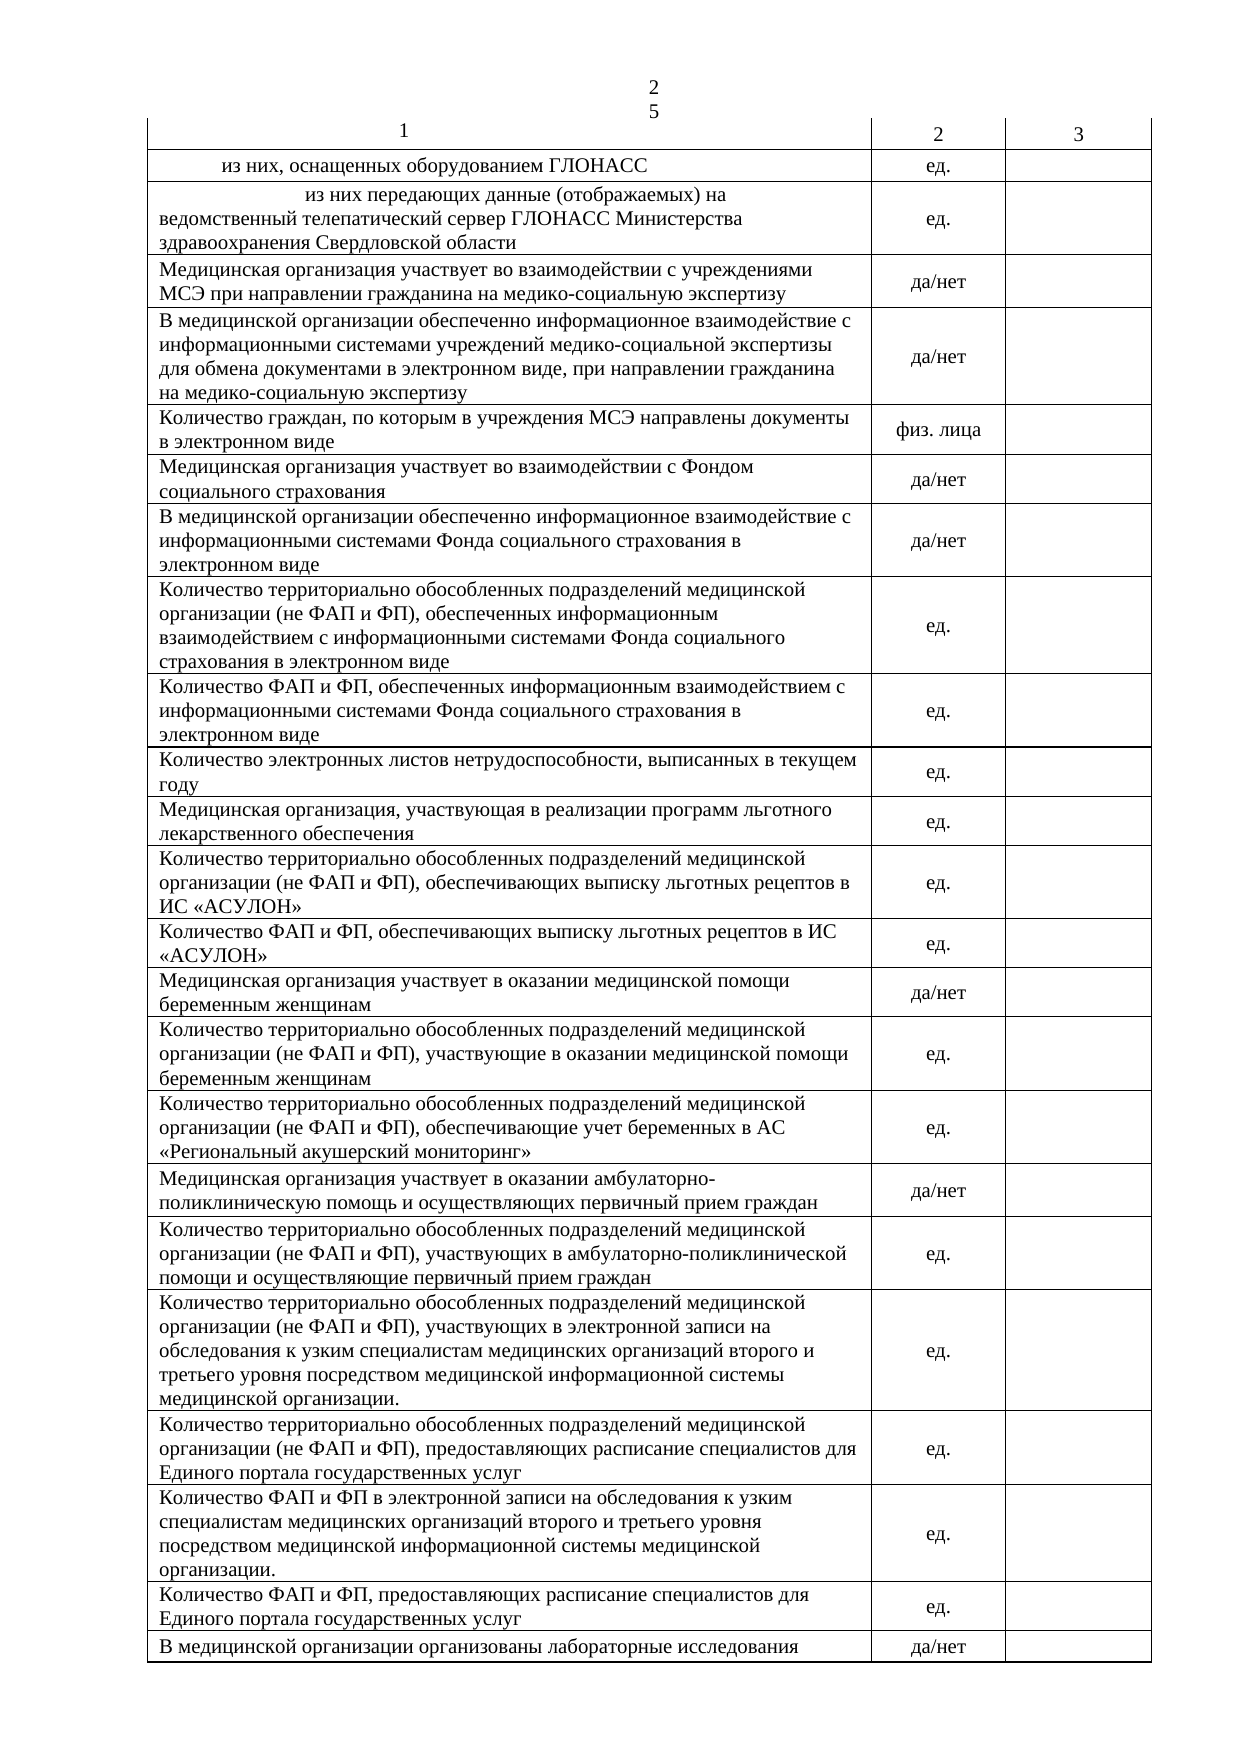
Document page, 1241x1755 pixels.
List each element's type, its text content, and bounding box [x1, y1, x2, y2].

table_cell [1006, 797, 1151, 845]
table_cell ед. [872, 846, 1005, 918]
table_cell ед. [872, 797, 1005, 845]
table_cell В медицинской организации обеспеченно информационное взаимодействие с информационными системами учреждений медико-социальной экспертизы для обмена документами в электронном виде, при направлении гражданина на медико-социальную экспертизу [148, 308, 871, 404]
table_cell [1006, 455, 1151, 503]
table_cell [1006, 150, 1151, 181]
table_cell физ. лица [872, 405, 1005, 453]
table_cell Количество территориально обособленных подразделений медицинской организации (не ФАП и ФП), обеспечивающие учет беременных в АС «Региональный акушерский мониторинг» [148, 1091, 871, 1163]
table_cell Количество территориально обособленных подразделений медицинской организации (не ФАП и ФП), обеспечивающих выписку льготных рецептов в ИС «АСУЛОН» [148, 846, 871, 918]
table_cell ед. [872, 1485, 1005, 1581]
table_cell ед. [872, 182, 1005, 254]
table_cell [1006, 1582, 1151, 1630]
table_cell [1006, 846, 1151, 918]
table_cell [1006, 748, 1151, 796]
table_cell В медицинской организации организованы лабораторные исследования [148, 1631, 871, 1661]
table_cell [1006, 1164, 1151, 1216]
table_cell Количество территориально обособленных подразделений медицинской организации (не ФАП и ФП), участвующих в электронной записи на обследования к узким специалистам медицинских организаций второго и третьего уровня посредством медицинской информационной системы медицинской организации. [148, 1290, 871, 1410]
table_cell ед. [872, 748, 1005, 796]
table_cell из них, оснащенных оборудованием ГЛОНАСС [148, 150, 871, 181]
table_cell ед. [872, 919, 1005, 967]
table_cell [1006, 1631, 1151, 1661]
table_cell Количество территориально обособленных подразделений медицинской организации (не ФАП и ФП), обеспеченных информационным взаимодействием с информационными системами Фонда социального страхования в электронном виде [148, 577, 871, 673]
table_cell ед. [872, 1411, 1005, 1484]
table_cell [1006, 968, 1151, 1016]
table_cell [1006, 1290, 1151, 1410]
table_cell Количество ФАП и ФП в электронной записи на обследования к узким специалистам медицинских организаций второго и третьего уровня посредством медицинской информационной системы медицинской организации. [148, 1485, 871, 1581]
table_cell ед. [872, 1217, 1005, 1289]
table_cell Количество ФАП и ФП, обеспечивающих выписку льготных рецептов в ИС «АСУЛОН» [148, 919, 871, 967]
table_cell Количество территориально обособленных подразделений медицинской организации (не ФАП и ФП), предоставляющих расписание специалистов для Единого портала государственных услуг [148, 1411, 871, 1484]
table_cell [1006, 405, 1151, 453]
table_cell [1006, 182, 1151, 254]
table_cell да/нет [872, 1631, 1005, 1661]
table_cell [1006, 1091, 1151, 1163]
table_cell Медицинская организация участвует во взаимодействии с Фондом социального страхования [148, 455, 871, 503]
table_header 1 [148, 118, 871, 149]
table_cell [1006, 577, 1151, 673]
table_cell да/нет [872, 255, 1005, 307]
table_cell из них передающих данные (отображаемых) на ведомственный телепатический сервер ГЛОНАСС Министерства здравоохранения Свердловской области [148, 182, 871, 254]
table_cell ед. [872, 1091, 1005, 1163]
table_cell Количество ФАП и ФП, обеспеченных информационным взаимодействием с информационными системами Фонда социального страхования в электронном виде [148, 674, 871, 746]
table_cell [1006, 504, 1151, 576]
table_cell Медицинская организация участвует в оказании медицинской помощи беременным женщинам [148, 968, 871, 1016]
table_cell [1006, 255, 1151, 307]
table_cell да/нет [872, 968, 1005, 1016]
table_header 3 [1006, 118, 1151, 149]
table_cell Количество территориально обособленных подразделений медицинской организации (не ФАП и ФП), участвующие в оказании медицинской помощи беременным женщинам [148, 1017, 871, 1089]
table_cell [1006, 1217, 1151, 1289]
table_cell [1006, 1017, 1151, 1089]
table_cell ед. [872, 674, 1005, 746]
table_cell [1006, 674, 1151, 746]
table_cell да/нет [872, 308, 1005, 404]
table_cell [1006, 919, 1151, 967]
table_cell Медицинская организация участвует во взаимодействии с учреждениями МСЭ при направлении гражданина на медико-социальную экспертизу [148, 255, 871, 307]
table_cell да/нет [872, 455, 1005, 503]
table_cell [1006, 1485, 1151, 1581]
table_cell ед. [872, 1017, 1005, 1089]
table_cell [1006, 1411, 1151, 1484]
table_cell да/нет [872, 1164, 1005, 1216]
table_cell [1006, 308, 1151, 404]
table_header 2 [872, 118, 1005, 149]
table_cell да/нет [872, 504, 1005, 576]
table_cell Количество ФАП и ФП, предоставляющих расписание специалистов для Единого портала государственных услуг [148, 1582, 871, 1630]
table_cell Количество территориально обособленных подразделений медицинской организации (не ФАП и ФП), участвующих в амбулаторно-поликлинической помощи и осуществляющие первичный прием граждан [148, 1217, 871, 1289]
table_cell ед. [872, 150, 1005, 181]
table_cell Медицинская организация участвует в оказании амбулаторно-поликлиническую помощь и осуществляющих первичный прием граждан [148, 1164, 871, 1216]
table_cell Количество граждан, по которым в учреждения МСЭ направлены документы в электронном виде [148, 405, 871, 453]
table_cell В медицинской организации обеспеченно информационное взаимодействие с информационными системами Фонда социального страхования в электронном виде [148, 504, 871, 576]
table_cell Медицинская организация, участвующая в реализации программ льготного лекарственного обеспечения [148, 797, 871, 845]
table_cell ед. [872, 1290, 1005, 1410]
table_cell ед. [872, 577, 1005, 673]
table_cell Количество электронных листов нетрудоспособности, выписанных в текущем году [148, 748, 871, 796]
table_cell ед. [872, 1582, 1005, 1630]
